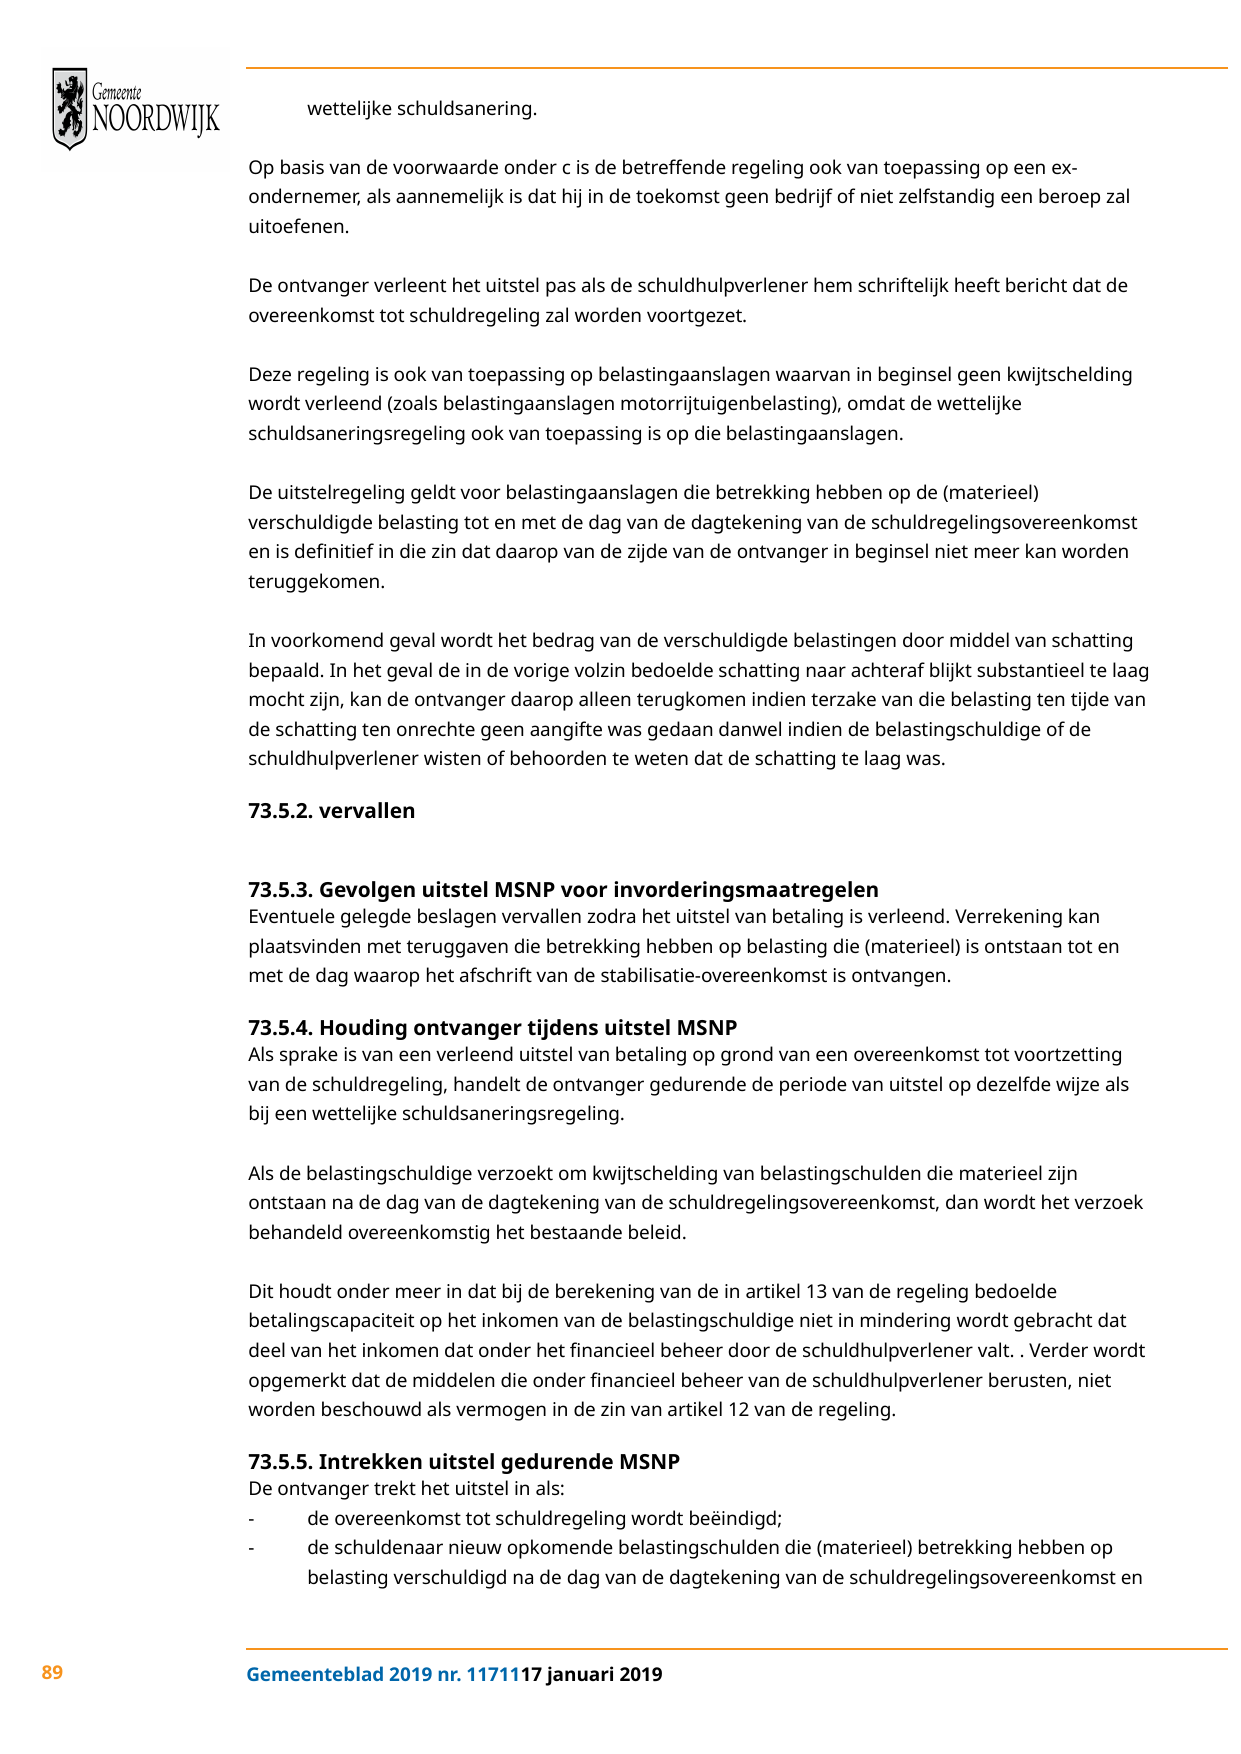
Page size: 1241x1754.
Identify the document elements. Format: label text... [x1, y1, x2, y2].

text De ontvanger trekt het uitstel in als: [248, 1475, 1152, 1501]
text Eventuele gelegde beslagen vervallen zodra het uitstel van betaling is verleend. Verrekening kan plaatsvinden met teruggaven die betrekking hebben op belasting die (materieel) is ontstaan tot en met de dag waarop het afschrift van de stabilisatie-overeenkomst is ontvangen. [248, 903, 1152, 988]
text 73.5.3. Gevolgen uitstel MSNP voor invorderingsmaatregelen [248, 875, 1152, 903]
text De uitstelregeling geldt voor belastingaanslagen die betrekking hebben op de (materieel) verschuldigde belasting tot en met de dag van de dagtekening van de schuldregelingsovereenkomst en is definitief in die zin dat daarop van de zijde van de ontvanger in beginsel niet meer kan worden teruggekomen. [248, 479, 1152, 594]
text 73.5.2. vervallen [248, 796, 1152, 824]
text Deze regeling is ook van toepassing op belastingaanslagen waarvan in beginsel geen kwijtschelding wordt verleend (zoals belastingaanslagen motorrijtuigenbelasting), omdat de wettelijke schuldsaneringsregeling ook van toepassing is op die belastingaanslagen. [248, 361, 1152, 446]
text Als sprake is van een verleend uitstel van betaling op grond van een overeenkomst tot voortzetting van de schuldregeling, handelt de ontvanger gedurende de periode van uitstel op dezelfde wijze als bij een wettelijke schuldsaneringsregeling. [248, 1041, 1152, 1126]
list de schuldenaar nieuw opkomende belastingschulden die (materieel) betrekking hebben op belasting verschuldigd na de dag van de dagtekening van de schuldregelingsovereenkomst en [248, 1534, 1152, 1590]
text Dit houdt onder meer in dat bij de berekening van de in artikel 13 van de regeling bedoelde betalingscapaciteit op het inkomen van de belastingschuldige niet in mindering wordt gebracht dat deel van het inkomen dat onder het financieel beheer door de schuldhulpverlener valt. . Verder wordt opgemerkt dat de middelen die onder financieel beheer van de schuldhulpverlener berusten, niet worden beschouwd als vermogen in de zin van artikel 12 van de regeling. [248, 1278, 1152, 1422]
picture [41, 47, 231, 172]
text 73.5.4. Houding ontvanger tijdens uitstel MSNP [248, 1013, 1152, 1041]
text Op basis van de voorwaarde onder c is de betreffende regeling ook van toepassing op een ex-ondernemer, als aannemelijk is dat hij in de toekomst geen bedrijf of niet zelfstandig een beroep zal uitoefenen. [248, 154, 1152, 239]
text De ontvanger verleent het uitstel pas als de schuldhulpverlener hem schriftelijk heeft bericht dat de overeenkomst tot schuldregeling zal worden voortgezet. [248, 272, 1152, 328]
list de overeenkomst tot schuldregeling wordt beëindigd; [248, 1505, 1152, 1531]
text In voorkomend geval wordt het bedrag van de verschuldigde belastingen door middel van schatting bepaald. In het geval de in de vorige volzin bedoelde schatting naar achteraf blijkt substantieel te laag mocht zijn, kan de ontvanger daarop alleen terugkomen indien terzake van die belasting ten tijde van de schatting ten onrechte geen aangifte was gedaan danwel indien de belastingschuldige of de schuldhulpverlener wisten of behoorden te weten dat de schatting te laag was. [248, 627, 1152, 771]
text 73.5.5. Intrekken uitstel gedurende MSNP [248, 1447, 1152, 1475]
list wettelijke schuldsanering. [248, 95, 1152, 121]
text Als de belastingschuldige verzoekt om kwijtschelding van belastingschulden die materieel zijn ontstaan na de dag van de dagtekening van de schuldregelingsovereenkomst, dan wordt het verzoek behandeld overeenkomstig het bestaande beleid. [248, 1160, 1152, 1244]
